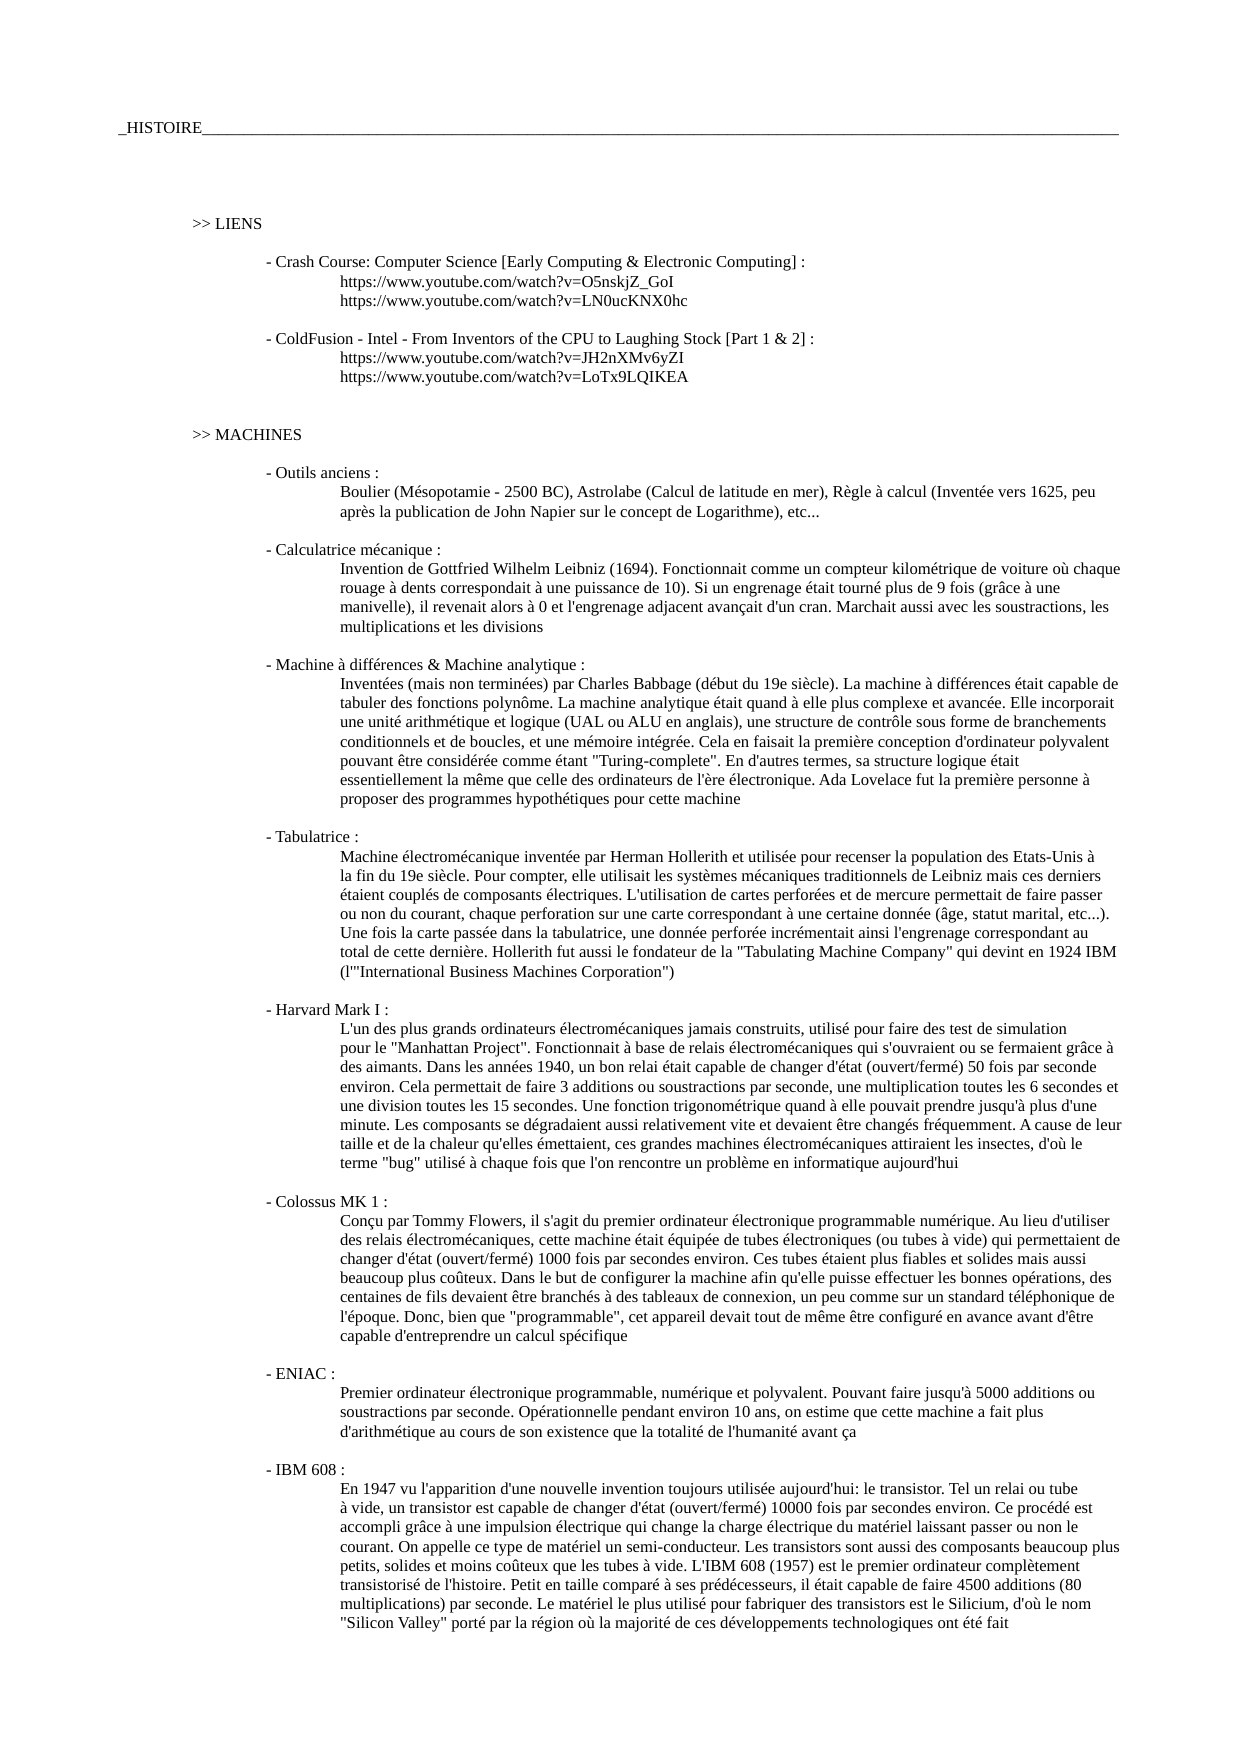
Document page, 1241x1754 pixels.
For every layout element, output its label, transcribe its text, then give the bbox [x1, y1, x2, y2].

text Premier ordinateur électronique programmable, numérique et polyvalent. Pouvant faire jusqu'à 5000 additions ou [118, 1383, 1122, 1402]
text >> MACHINES [118, 425, 1122, 444]
text L'un des plus grands ordinateurs électromécaniques jamais construits, utilisé pour faire des test de simulation pour le "Manhattan Project". Fonctionnait à base de relais électromécaniques qui s'ouvraient ou se fermaient grâce à des aimants. Dans les années 1940, un bon relai était capable de changer d'état (ouvert/fermé) 50 fois par seconde environ. Cela permettait de faire 3 additions ou soustractions par seconde, une multiplication toutes les 6 secondes et une division toutes les 15 secondes. Une fonction trigonométrique quand à elle pouvait prendre jusqu'à plus d'une minute. Les composants se dégradaient aussi relativement vite et devaient être changés fréquemment. A cause de leur taille et de la chaleur qu'elles émettaient, ces grandes machines électromécaniques attiraient les insectes, d'où le terme "bug" utilisé à chaque fois que l'on rencontre un problème en informatique aujourd'hui [118, 1019, 1122, 1172]
text tabuler des fonctions polynôme. La machine analytique était quand à elle plus complexe et avancée. Elle incorporait une unité arithmétique et logique (UAL ou ALU en anglais), une structure de contrôle sous forme de branchements conditionnels et de boucles, et une mémoire intégrée. Cela en faisait la première conception d'ordinateur polyvalent pouvant être considérée comme étant "Turing-complete". En d'autres termes, sa structure logique était essentiellement la même que celle des ordinateurs de l'ère électronique. Ada Lovelace fut la première personne à proposer des programmes hypothétiques pour cette machine [118, 693, 1122, 808]
text - Colossus MK 1 : [118, 1191, 1122, 1211]
text - Calculatrice mécanique : [118, 540, 1122, 559]
text - ColdFusion - Intel - From Inventors of the CPU to Laughing Stock [Part 1 & 2] : [118, 329, 1122, 348]
text la fin du 19e siècle. Pour compter, elle utilisait les systèmes mécaniques traditionnels de Leibniz mais ces derniers étaient couplés de composants électriques. L'utilisation de cartes perforées et de mercure permettait de faire passer ou non du courant, chaque perforation sur une carte correspondant à une certaine donnée (âge, statut marital, etc...). Une fois la carte passée dans la tabulatrice, une donnée perforée incrémentait ainsi l'engrenage correspondant au total de cette dernière. Hollerith fut aussi le fondateur de la "Tabulating Machine Company" qui devint en 1924 IBM (l'"International Business Machines Corporation") [118, 866, 1122, 981]
text - ENIAC : [118, 1364, 1122, 1383]
text - Machine à différences & Machine analytique : [118, 655, 1122, 674]
text - Crash Course: Computer Science [Early Computing & Electronic Computing] : [118, 252, 1122, 271]
text Boulier (Mésopotamie - 2500 BC), Astrolabe (Calcul de latitude en mer), Règle à calcul (Inventée vers 1625, peu après la publication de John Napier sur le concept de Logarithme), etc... [118, 482, 1122, 521]
text Conçu par Tommy Flowers, il s'agit du premier ordinateur électronique programmable numérique. Au lieu d'utiliser [118, 1211, 1122, 1230]
text Inventées (mais non terminées) par Charles Babbage (début du 19e siècle). La machine à différences était capable de [118, 674, 1122, 693]
text - IBM 608 : [118, 1460, 1122, 1479]
text - Harvard Mark I : [118, 1000, 1122, 1019]
text à vide, un transistor est capable de changer d'état (ouvert/fermé) 10000 fois par secondes environ. Ce procédé est [118, 1498, 1122, 1517]
text accompli grâce à une impulsion électrique qui change la charge électrique du matériel laissant passer ou non le courant. On appelle ce type de matériel un semi-conducteur. Les transistors sont aussi des composants beaucoup plus petits, solides et moins coûteux que les tubes à vide. L'IBM 608 (1957) est le premier ordinateur complètement transistorisé de l'histoire. Petit en taille comparé à ses prédécesseurs, il était capable de faire 4500 additions (80 multiplications) par seconde. Le matériel le plus utilisé pour fabriquer des transistors est le Silicium, d'où le nom "Silicon Valley" porté par la région où la majorité de ces développements technologiques ont été fait [118, 1517, 1122, 1632]
text _HISTOIRE______________________________________________________________________________________________________________ [118, 118, 1122, 137]
text https://www.youtube.com/watch?v=LoTx9LQIKEA [118, 367, 1122, 386]
text >> LIENS [118, 214, 1122, 233]
text soustractions par seconde. Opérationnelle pendant environ 10 ans, on estime que cette machine a fait plus d'arithmétique au cours de son existence que la totalité de l'humanité avant ça [118, 1402, 1122, 1441]
text https://www.youtube.com/watch?v=LN0ucKNX0hc [118, 291, 1122, 310]
text Machine électromécanique inventée par Herman Hollerith et utilisée pour recenser la population des Etats-Unis à [118, 846, 1122, 866]
text - Outils anciens : [118, 463, 1122, 482]
text Invention de Gottfried Wilhelm Leibniz (1694). Fonctionnait comme un compteur kilométrique de voiture où chaque rouage à dents correspondait à une puissance de 10). Si un engrenage était tourné plus de 9 fois (grâce à une manivelle), il revenait alors à 0 et l'engrenage adjacent avançait d'un cran. Marchait aussi avec les soustractions, les multiplications et les divisions [118, 559, 1122, 636]
text En 1947 vu l'apparition d'une nouvelle invention toujours utilisée aujourd'hui: le transistor. Tel un relai ou tube [118, 1479, 1122, 1498]
text https://www.youtube.com/watch?v=O5nskjZ_GoI [118, 271, 1122, 291]
text - Tabulatrice : [118, 827, 1122, 846]
text des relais électromécaniques, cette machine était équipée de tubes électroniques (ou tubes à vide) qui permettaient de changer d'état (ouvert/fermé) 1000 fois par secondes environ. Ces tubes étaient plus fiables et solides mais aussi beaucoup plus coûteux. Dans le but de configurer la machine afin qu'elle puisse effectuer les bonnes opérations, des centaines de fils devaient être branchés à des tableaux de connexion, un peu comme sur un standard téléphonique de l'époque. Donc, bien que "programmable", cet appareil devait tout de même être configuré en avance avant d'être capable d'entreprendre un calcul spécifique [118, 1230, 1122, 1345]
text https://www.youtube.com/watch?v=JH2nXMv6yZI [118, 348, 1122, 367]
